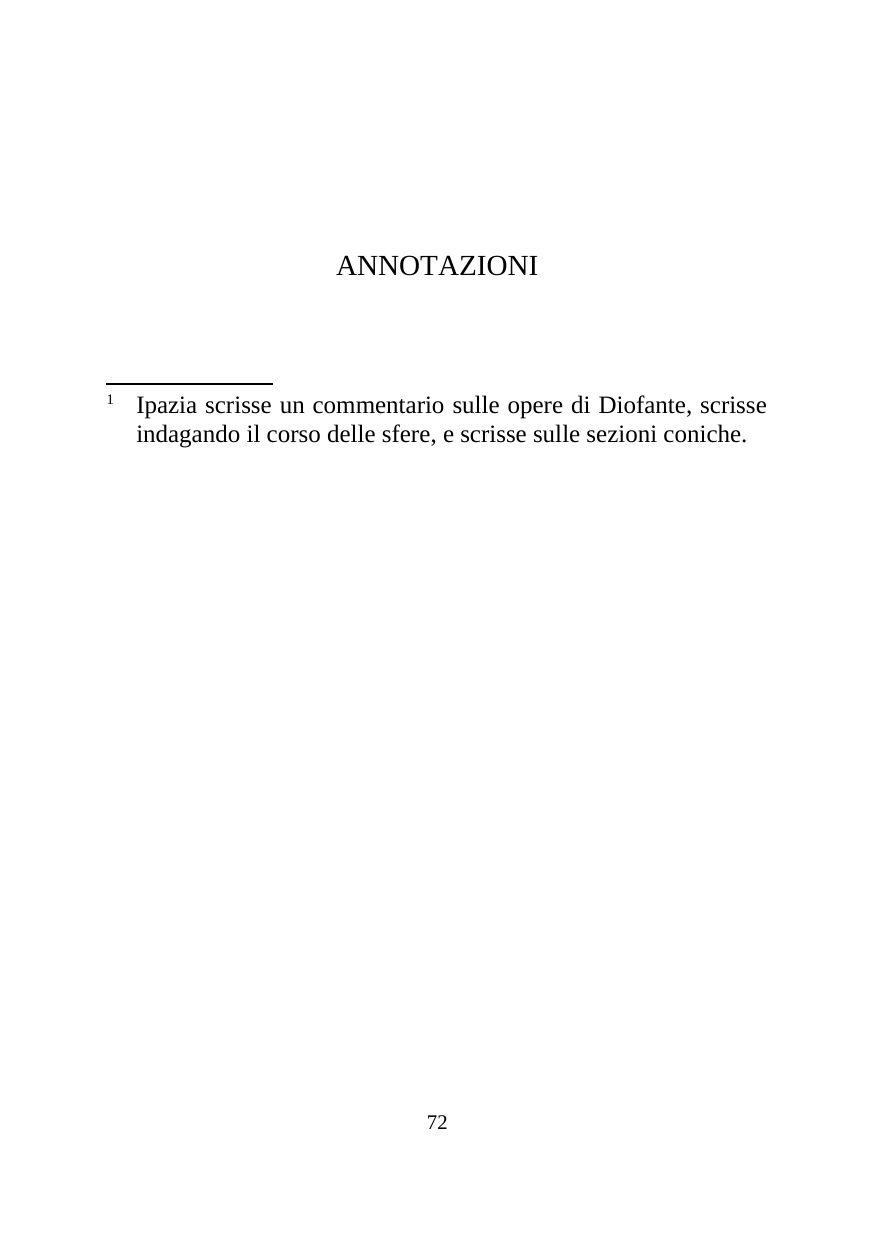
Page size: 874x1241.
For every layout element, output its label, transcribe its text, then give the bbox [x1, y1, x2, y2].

text Ipazia scrisse un commentario sulle opere di Diofante, scrisse indagando il corso delle sfere, e scrisse sulle sezioni coniche. [106, 391, 768, 448]
text ANNOTAZIONI [106, 248, 768, 281]
